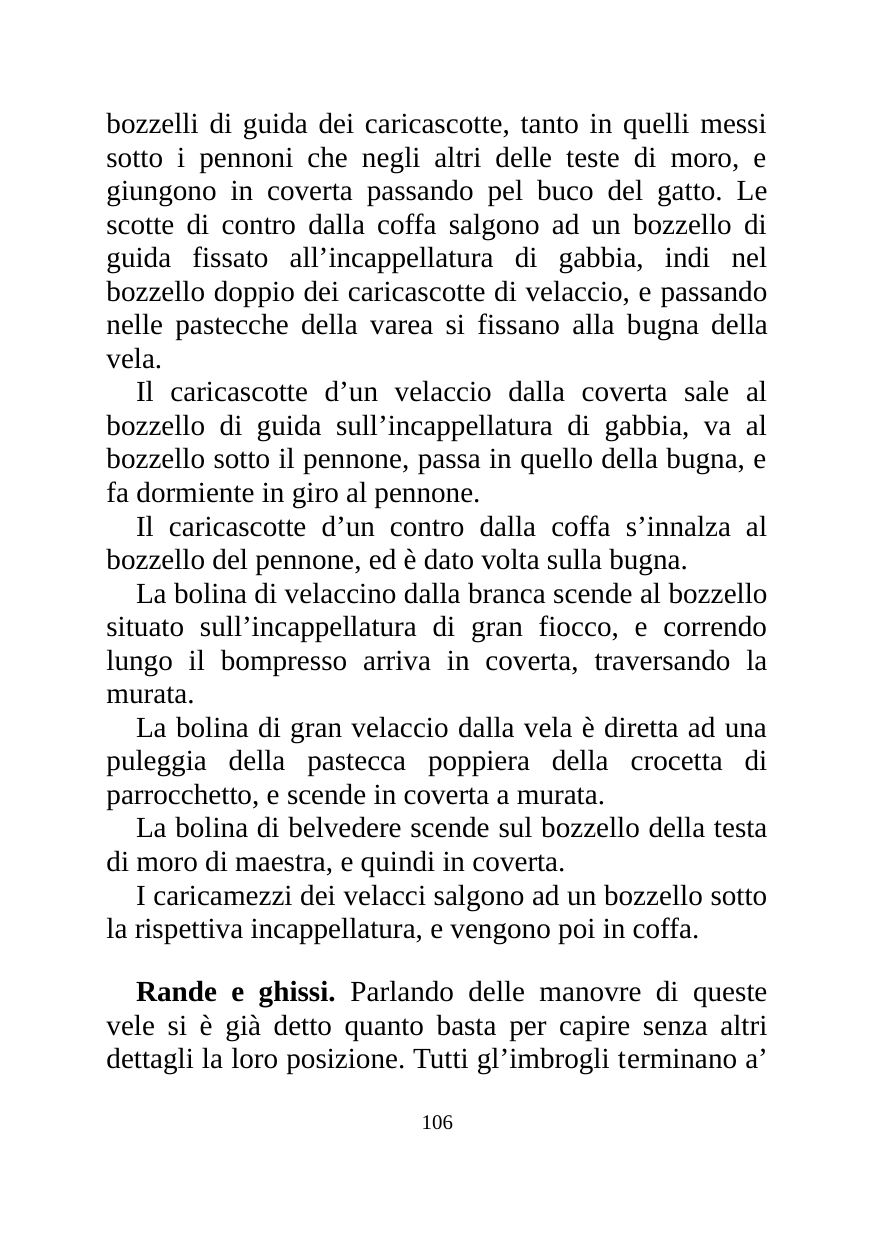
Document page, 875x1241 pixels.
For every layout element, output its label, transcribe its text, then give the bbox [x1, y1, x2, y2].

text La bolina di gran velaccio dalla vela è diretta ad una puleggia della pastecca poppiera della crocetta di parrocchetto, e scende in coverta a murata. [106, 710, 768, 811]
text Rande e ghissi. Parlando delle manovre di queste vele si è già detto quanto basta per capire senza altri dettagli la loro posizione. Tutti gl’imbrogli terminano a’ [106, 974, 768, 1075]
text La bolina di belvedere scende sul bozzello della testa di moro di maestra, e quindi in coverta. [106, 811, 768, 878]
text Il caricascotte d’un velaccio dalla coverta sale al bozzello di guida sull’incappellatura di gabbia, va al bozzello sotto il pennone, passa in quello della bugna, e fa dormiente in giro al pennone. [106, 374, 768, 509]
text I caricamezzi dei velacci salgono ad un bozzello sotto la rispettiva incappellatura, e vengono poi in coffa. [106, 878, 768, 945]
text Il caricascotte d’un contro dalla coffa s’innalza al bozzello del pennone, ed è dato volta sulla bugna. [106, 509, 768, 576]
text La bolina di velaccino dalla branca scende al bozzello situato sull’incappellatura di gran fiocco, e correndo lungo il bompresso arriva in coverta, traversando la murata. [106, 576, 768, 710]
text bozzelli di guida dei caricascotte, tanto in quelli messi sotto i pennoni che negli altri delle teste di moro, e giungono in coverta passando pel buco del gatto. Le scotte di contro dalla coffa salgono ad un bozzello di guida fissato all’incappellatura di gabbia, indi nel bozzello doppio dei caricascotte di velaccio, e passando nelle pastecche della varea si fissano alla bugna della vela. [106, 106, 768, 374]
